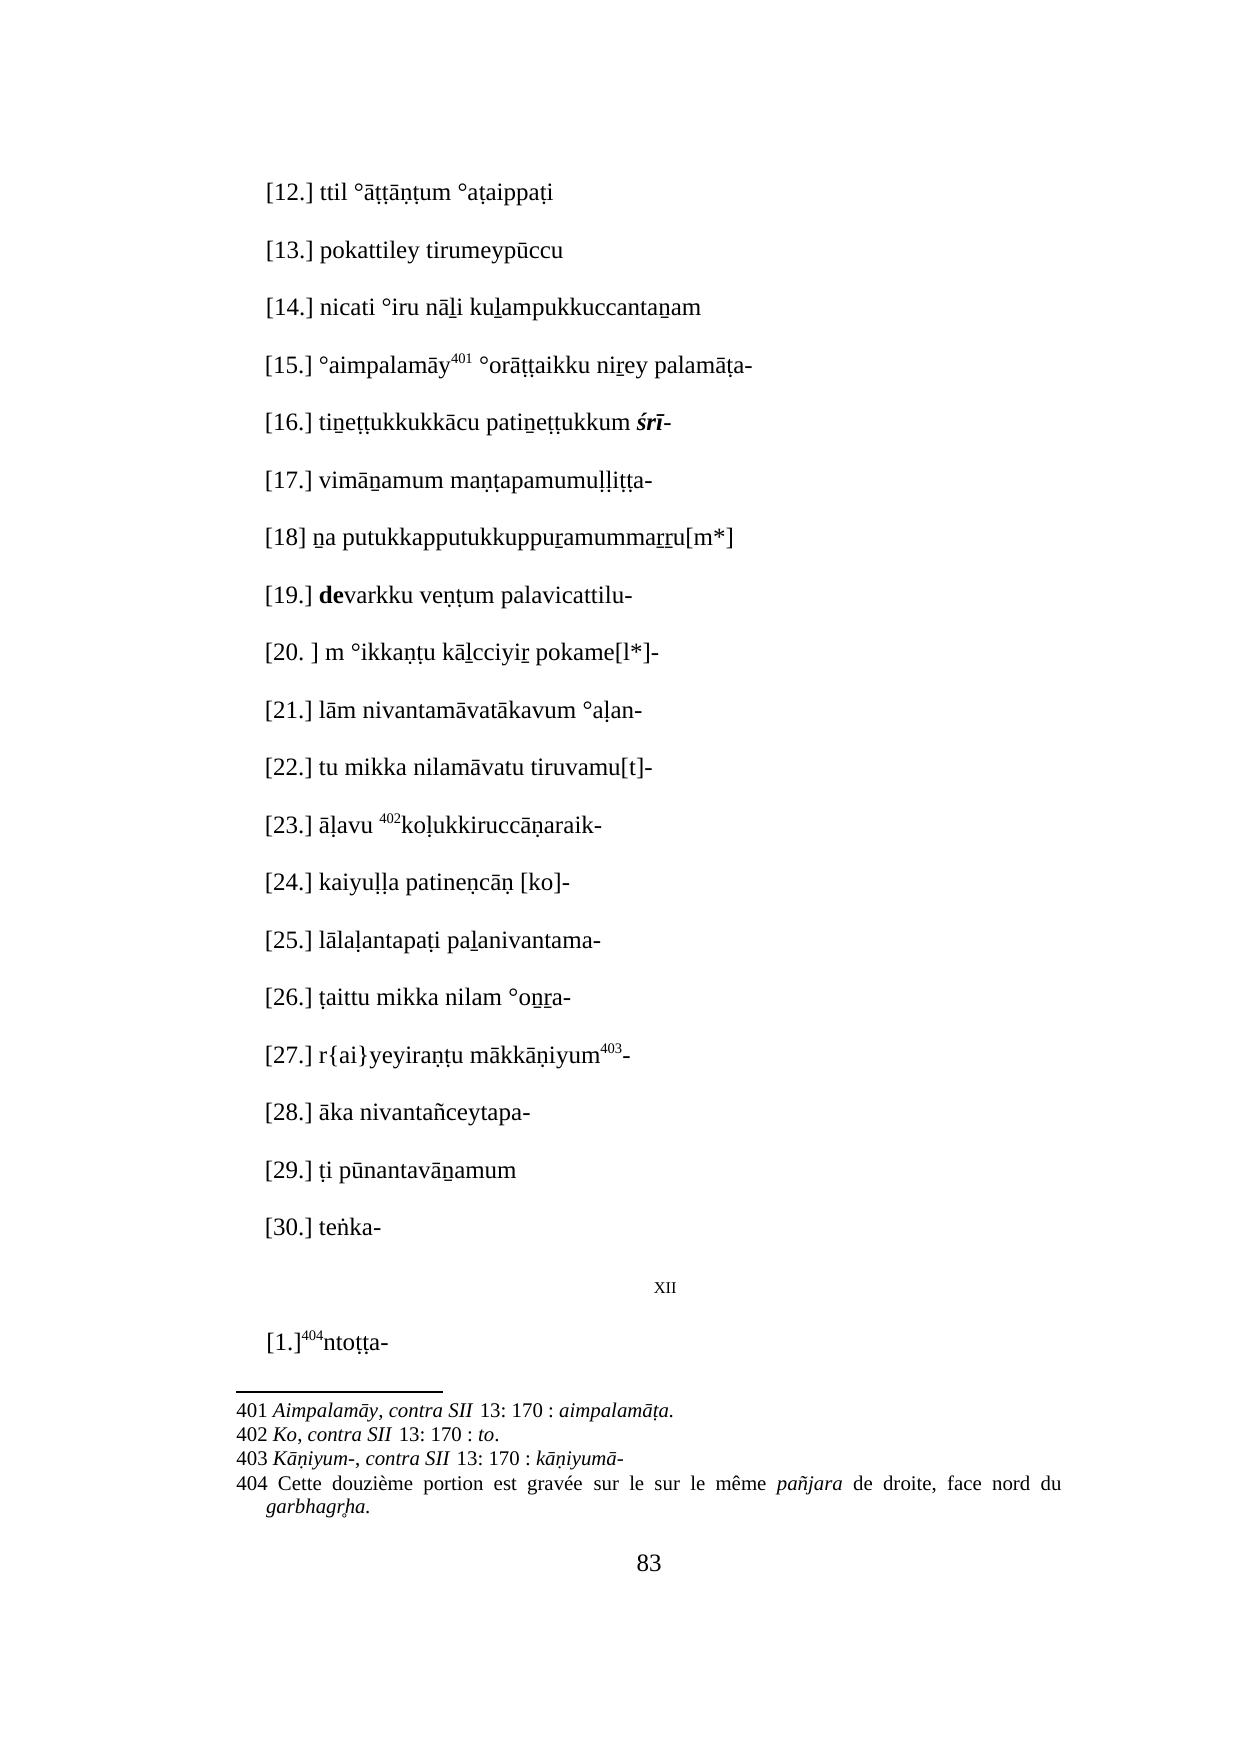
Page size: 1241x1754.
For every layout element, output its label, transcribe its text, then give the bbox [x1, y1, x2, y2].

text [1.]ntoṭṭa- [266, 1327, 1061, 1356]
text [18] ṉa putukkapputukkuppuṟamummaṟṟu[m*] [264, 522, 1061, 551]
text [26.] ṭaittu mikka nilam °oṉṟa- [264, 982, 1061, 1011]
text [20. ] m °ikkaṇṭu kāḻcciyiṟ pokame[l*]- [264, 637, 1061, 666]
text Ko, contra SII 13: 170 : to. [236, 1422, 1061, 1446]
text [17.] vimāṉamum maṇṭapamumuḷḷiṭṭa- [264, 465, 1061, 493]
text [27.] r{ai}yeyiraṇṭu mākkāṇiyum- [264, 1040, 1061, 1068]
text [13.] pokattiley tirumeypūccu [266, 235, 1061, 263]
text [25.] lālaḷantapaṭi paḻanivantama- [264, 925, 1061, 953]
text [19.] devarkku veṇṭum palavicattilu- [264, 580, 1061, 608]
text Aimpalamāy, contra SII 13: 170 : aimpalamāṭa. [236, 1398, 1061, 1422]
text xii [298, 1270, 1032, 1298]
text Kāṇiyum-, contra SII 13: 170 : kāṇiyumā- [236, 1446, 1061, 1470]
text [15.] °aimpalamāy °orāṭṭaikku niṟey palamāṭa- [264, 350, 1061, 378]
text [21.] lām nivantamāvatākavum °aḷan- [264, 695, 1061, 723]
text [30.] teṅka- [264, 1212, 1061, 1241]
text [28.] āka nivantañceytapa- [264, 1097, 1061, 1126]
text [12.] ttil °āṭṭāṇṭum °aṭaippaṭi [266, 177, 1061, 206]
text [22.] tu mikka nilamāvatu tiruvamu[t]- [264, 752, 1061, 781]
text [16.] tiṉeṭṭukkukkācu patiṉeṭṭukkum śrī- [264, 407, 1061, 436]
text Cette douzième portion est gravée sur le sur le même pañjara de droite, face nord du garbhagr̥ha. [236, 1470, 1061, 1518]
text [14.] nicati °iru nāḻi kuḻampukkuccantaṉam [266, 292, 1061, 321]
text [24.] kaiyuḷḷa patineṇcāṇ [ko]- [264, 867, 1061, 896]
text [23.] āḷavu koḷukkiruccāṇaraik- [264, 810, 1061, 838]
text [29.] ṭi pūnantavāṉamum [264, 1155, 1061, 1183]
